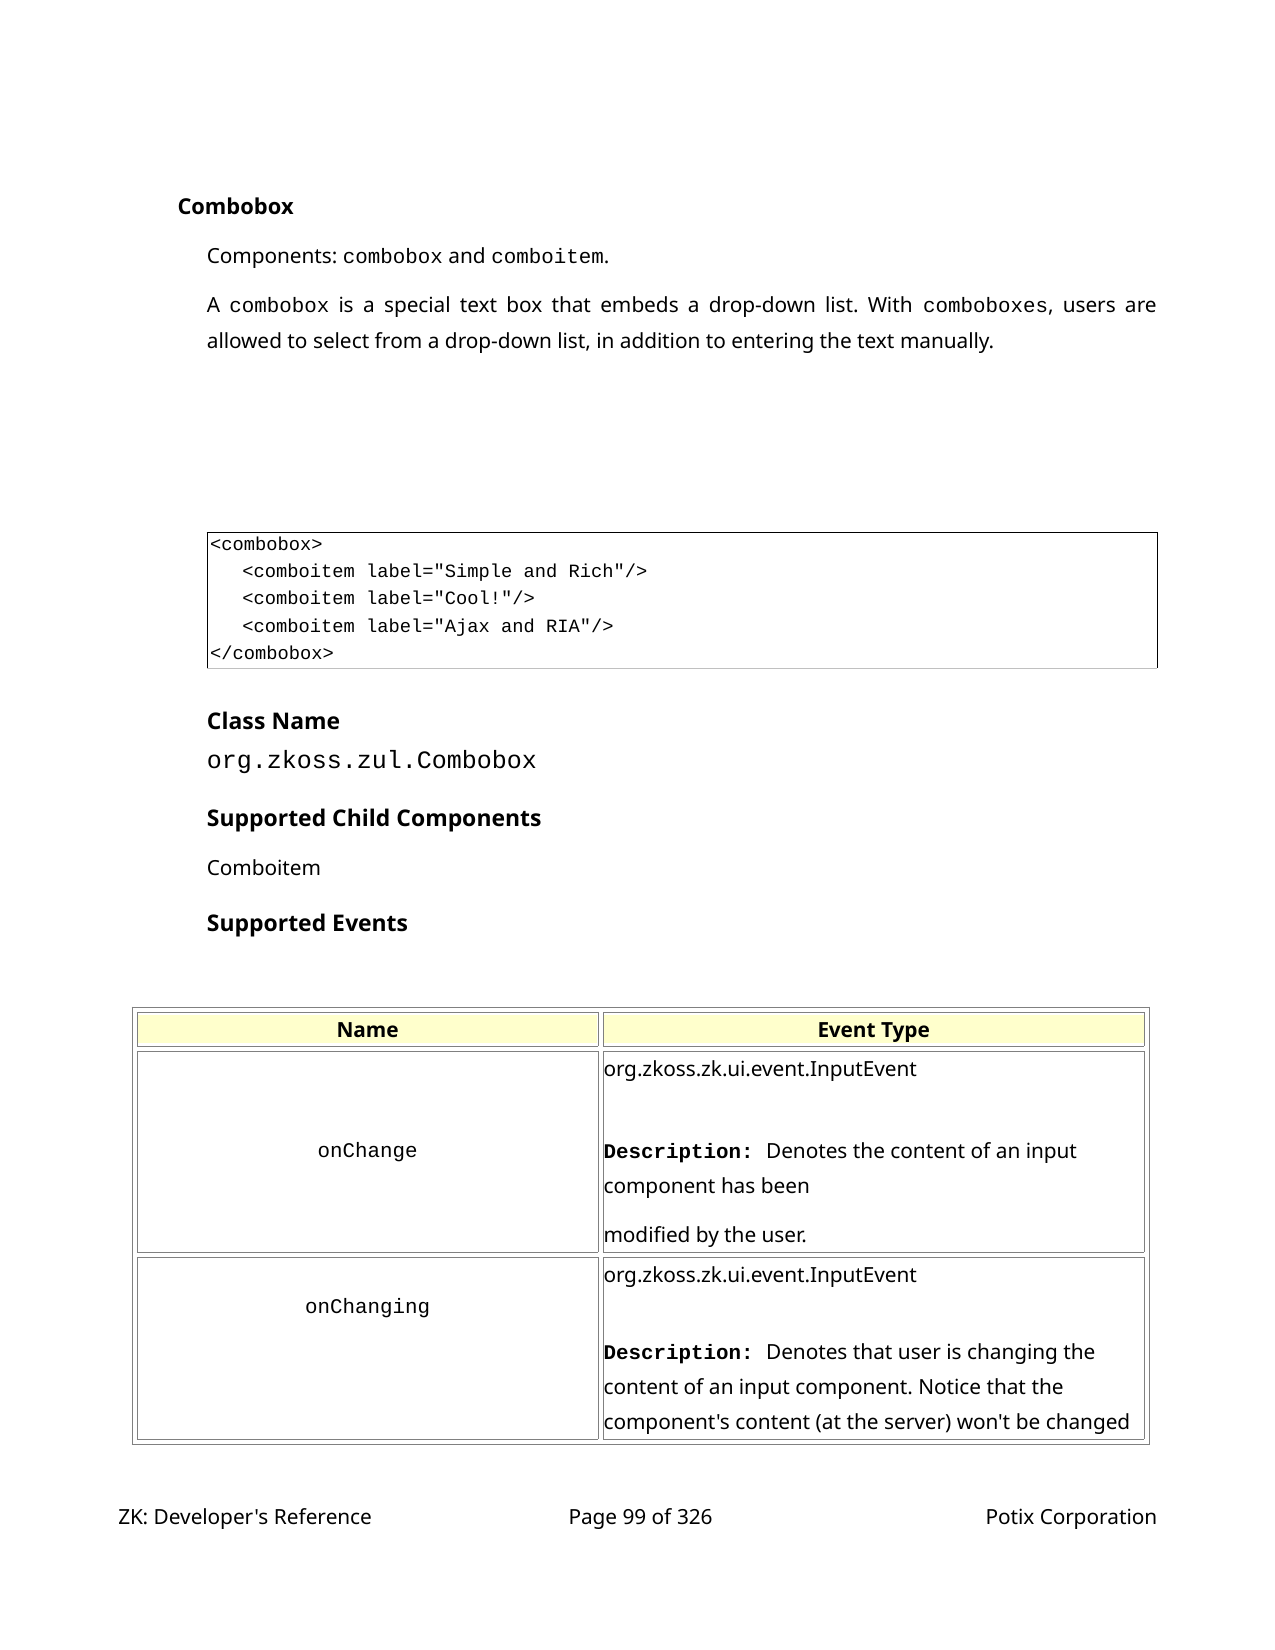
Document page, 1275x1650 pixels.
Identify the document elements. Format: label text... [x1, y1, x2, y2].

table_cell onChange [134, 1046, 600, 1252]
table_cell org.zkoss.zk.ui.event.InputEvent Description: Denotes that user is changing the content of an input component. Notice that the component's content (at the server) won't be changed [600, 1252, 1147, 1439]
subtitle Supported Events [207, 907, 1157, 938]
text <comboitem label="Simple and Rich"/> [208, 559, 1157, 583]
table_header Name [134, 1008, 600, 1046]
text </combobox> [208, 641, 1157, 668]
text A combobox is a special text box that embeds a drop-down list. With comboboxes, users are allowed to select from a drop-down list, in addition to entering the text manually. [207, 290, 1157, 354]
table_cell org.zkoss.zk.ui.event.InputEvent Description: Denotes the content of an input component has been modified by the user. [600, 1046, 1147, 1252]
text <comboitem label="Cool!"/> [208, 586, 1157, 611]
table_cell onChanging [134, 1252, 600, 1439]
text Comboitem [207, 853, 1157, 882]
subtitle Combobox [177, 191, 1157, 221]
text <combobox> [208, 533, 1157, 556]
text <comboitem label="Ajax and RIA"/> [208, 613, 1157, 638]
subtitle Supported Child Components [207, 801, 1157, 833]
text Components: combobox and comboitem. [207, 241, 1157, 270]
table_header Event Type [600, 1008, 1147, 1046]
text org.zkoss.zul.Combobox [207, 748, 1157, 776]
subtitle Class Name [207, 704, 1157, 736]
